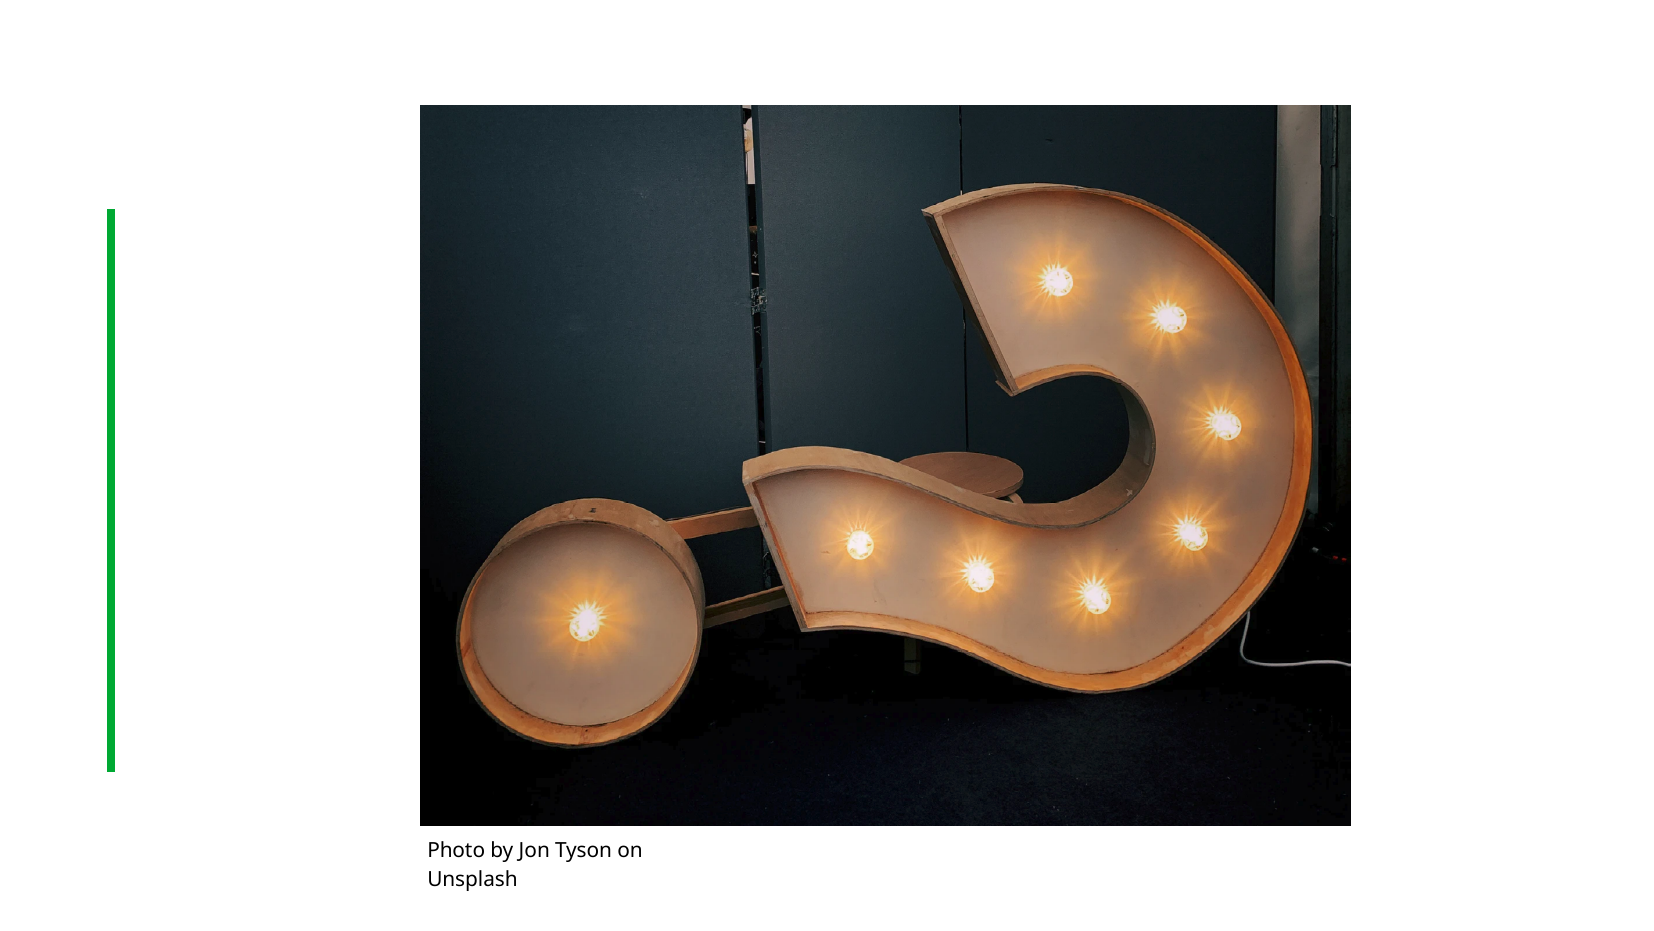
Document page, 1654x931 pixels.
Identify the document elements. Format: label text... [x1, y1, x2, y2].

picture [420, 105, 1351, 826]
text_box Photo by Jon Tyson on Unsplash [412, 828, 745, 868]
